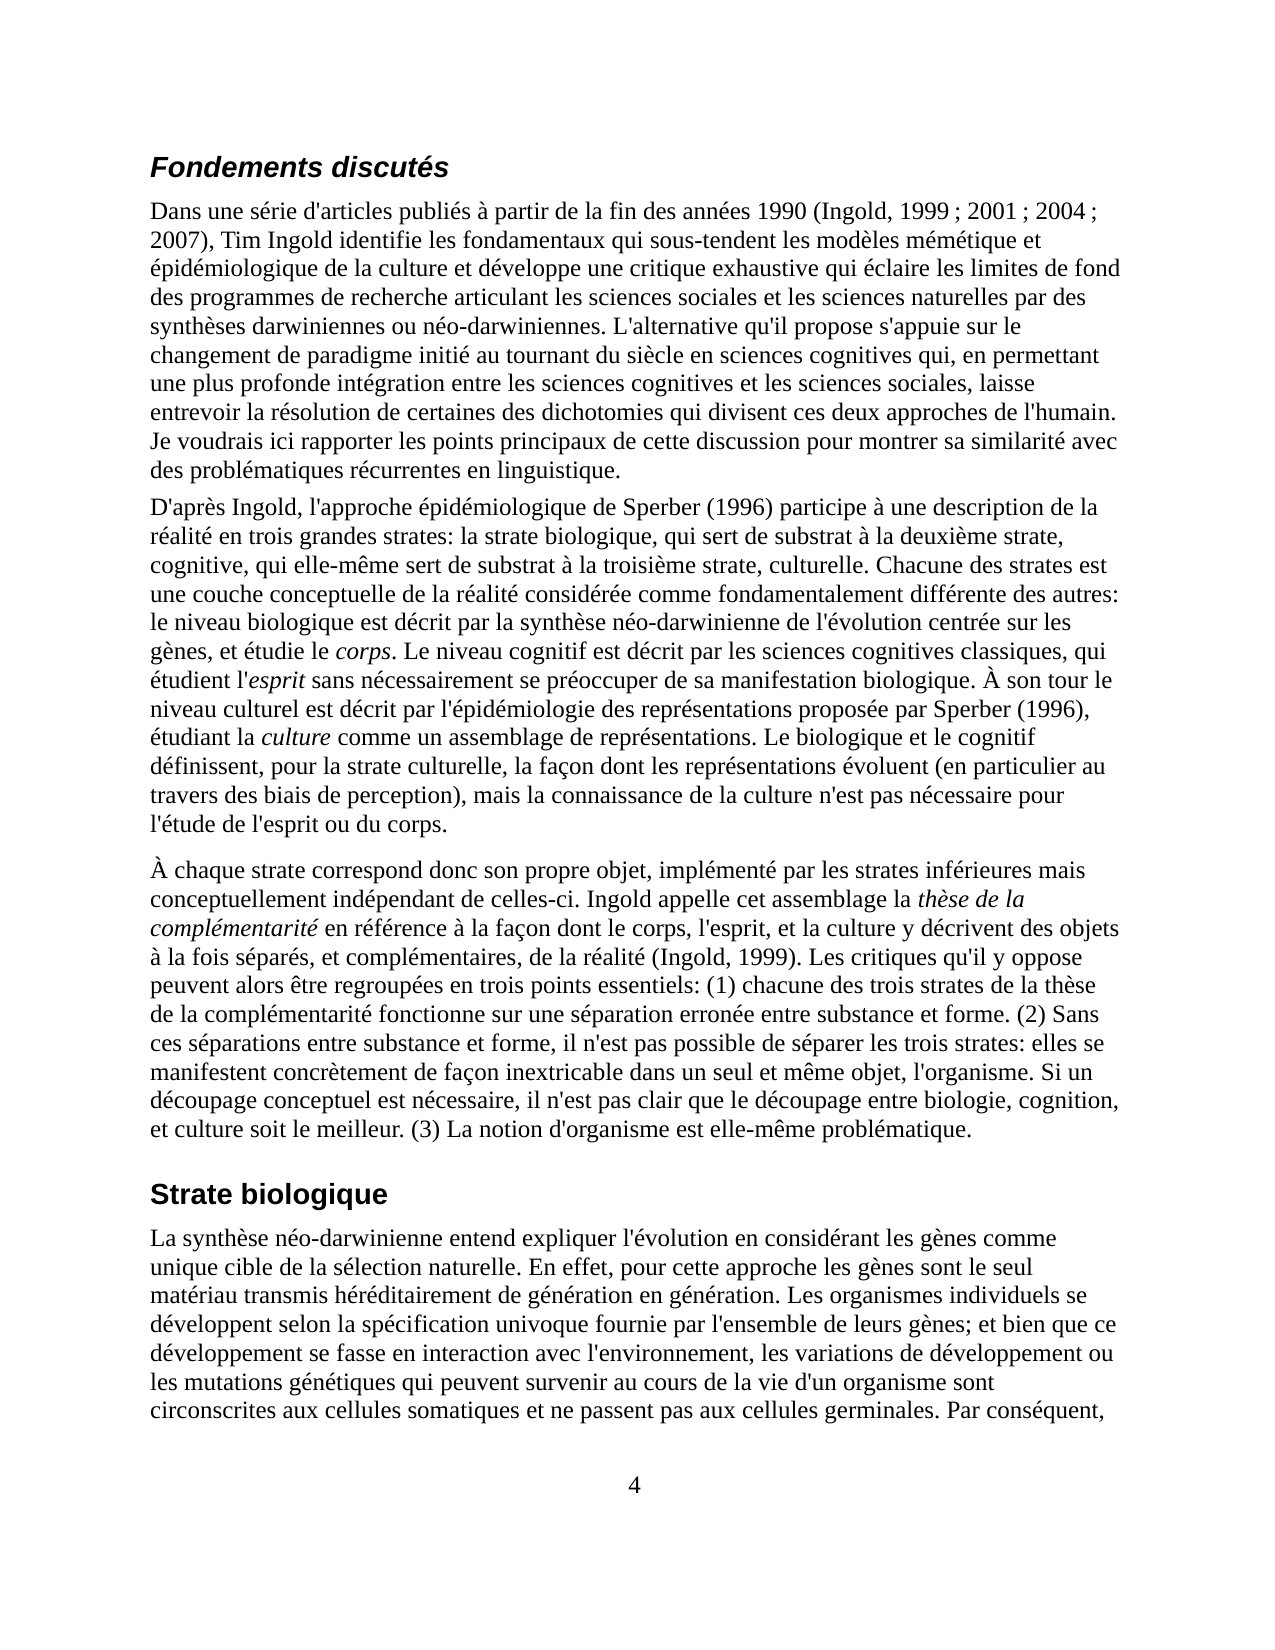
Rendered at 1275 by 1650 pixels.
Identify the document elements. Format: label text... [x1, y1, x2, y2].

text La synthèse néo-darwinienne entend expliquer l'évolution en considérant les gènes comme unique cible de la sélection naturelle. En effet, pour cette approche les gènes sont le seul matériau transmis héréditairement de génération en génération. Les organismes individuels se développent selon la spécification univoque fournie par l'ensemble de leurs gènes; et bien que ce développement se fasse en interaction avec l'environnement, les variations de développement ou les mutations génétiques qui peuvent survenir au cours de la vie d'un organisme sont circonscrites aux cellules somatiques et ne passent pas aux cellules germinales. Par conséquent, [150, 1223, 1125, 1424]
text D'après Ingold, l'approche épidémiologique de Sperber (1996) participe à une description de la réalité en trois grandes strates: la strate biologique, qui sert de substrat à la deuxième strate, cognitive, qui elle-même sert de substrat à la troisième strate, culturelle. Chacune des strates est une couche conceptuelle de la réalité considérée comme fondamentalement différente des autres: le niveau biologique est décrit par la synthèse néo-darwinienne de l'évolution centrée sur les gènes, et étudie le corps. Le niveau cognitif est décrit par les sciences cognitives classiques, qui étudient l'esprit sans nécessairement se préoccuper de sa manifestation biologique. À son tour le niveau culturel est décrit par l'épidémiologie des représentations proposée par Sperber (1996), étudiant la culture comme un assemblage de représentations. Le biologique et le cognitif définissent, pour la strate culturelle, la façon dont les représentations évoluent (en particulier au travers des biais de perception), mais la connaissance de la culture n'est pas nécessaire pour l'étude de l'esprit ou du corps. [150, 492, 1125, 837]
text Dans une série d'articles publiés à partir de la fin des années 1990 (Ingold, 1999 ; 2001 ; 2004 ; 2007), Tim Ingold identifie les fondamentaux qui sous-tendent les modèles mémétique et épidémiologique de la culture et développe une critique exhaustive qui éclaire les limites de fond des programmes de recherche articulant les sciences sociales et les sciences naturelles par des synthèses darwiniennes ou néo-darwiniennes. L'alternative qu'il propose s'appuie sur le changement de paradigme initié au tournant du siècle en sciences cognitives qui, en permettant une plus profonde intégration entre les sciences cognitives et les sciences sociales, laisse entrevoir la résolution de certaines des dichotomies qui divisent ces deux approches de l'humain. Je voudrais ici rapporter les points principaux de cette discussion pour montrer sa similarité avec des problématiques récurrentes en linguistique. [150, 196, 1125, 483]
subtitle Fondements discutés [150, 150, 1125, 183]
text À chaque strate correspond donc son propre objet, implémenté par les strates inférieures mais conceptuellement indépendant de celles-ci. Ingold appelle cet assemblage la thèse de la complémentarité en référence à la façon dont le corps, l'esprit, et la culture y décrivent des objets à la fois séparés, et complémentaires, de la réalité (Ingold, 1999). Les critiques qu'il y oppose peuvent alors être regroupées en trois points essentiels: (1) chacune des trois strates de la thèse de la complémentarité fonctionne sur une séparation erronée entre substance et forme. (2) Sans ces séparations entre substance et forme, il n'est pas possible de séparer les trois strates: elles se manifestent concrètement de façon inextricable dans un seul et même objet, l'organisme. Si un découpage conceptuel est nécessaire, il n'est pas clair que le découpage entre biologie, cognition, et culture soit le meilleur. (3) La notion d'organisme est elle-même problématique. [150, 855, 1125, 1143]
subtitle Strate biologique [150, 1177, 1125, 1210]
